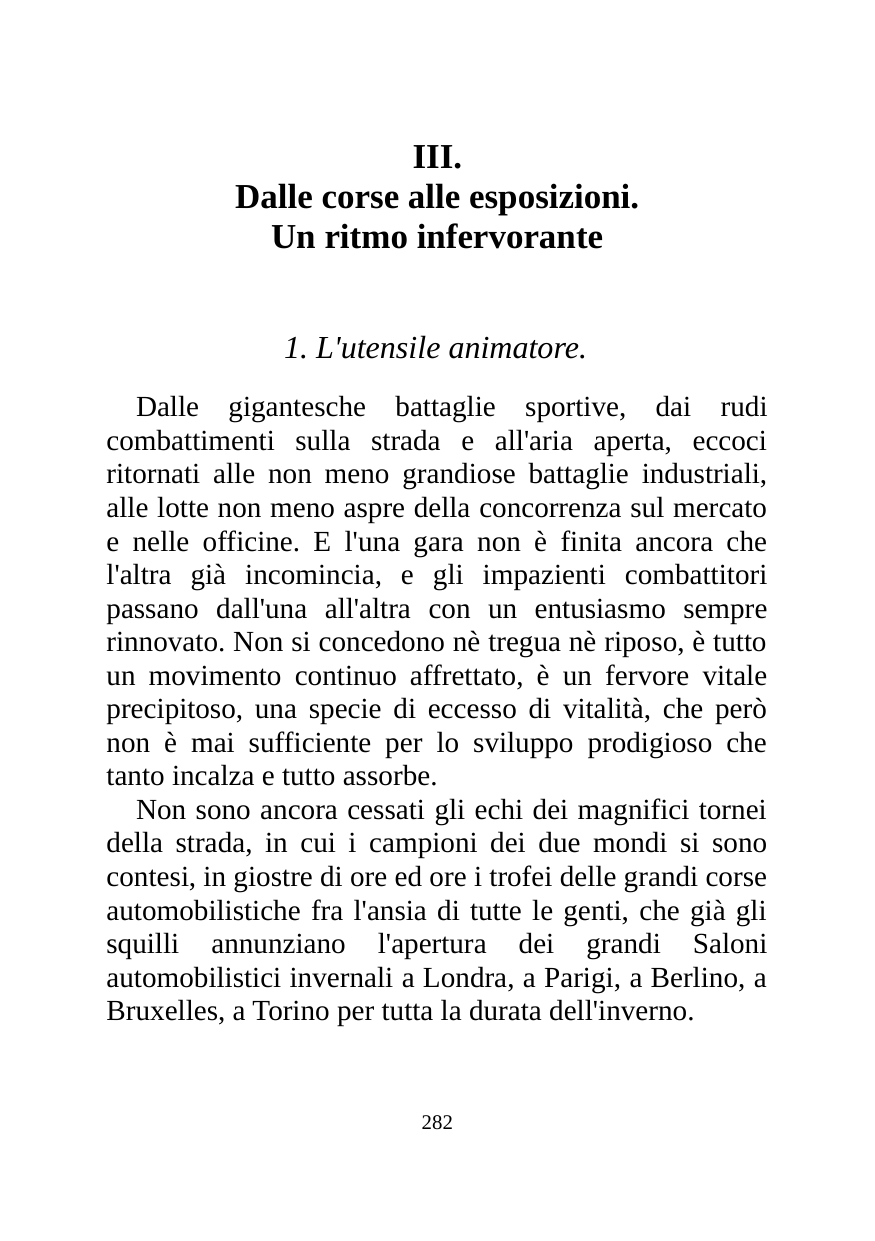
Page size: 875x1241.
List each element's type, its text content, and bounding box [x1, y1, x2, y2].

text Dalle gigantesche battaglie sportive, dai rudi combattimenti sulla strada e all'aria aperta, eccoci ritornati alle non meno grandiose battaglie industriali, alle lotte non meno aspre della concorrenza sul mercato e nelle officine. E l'una gara non è finita ancora che l'altra già incomincia, e gli impazienti combattitori passano dall'una all'altra con un entusiasmo sempre rinnovato. Non si concedono nè tregua nè riposo, è tutto un movimento continuo affrettato, è un fervore vitale precipitoso, una specie di eccesso di vitalità, che però non è mai sufficiente per lo sviluppo prodigioso che tanto incalza e tutto assorbe. [106, 389, 768, 792]
text Non sono ancora cessati gli echi dei magnifici tornei della strada, in cui i campioni dei due mondi si sono contesi, in giostre di ore ed ore i trofei delle grandi corse automobilistiche fra l'ansia di tutte le genti, che già gli squilli annunziano l'apertura dei grandi Saloni automobilistici invernali a Londra, a Parigi, a Berlino, a Bruxelles, a Torino per tutta la durata dell'inverno. [106, 792, 768, 1027]
subtitle III. Dalle corse alle esposizioni. Un ritmo infervorante [106, 136, 768, 256]
subtitle 1. L'utensile animatore. [106, 328, 768, 365]
